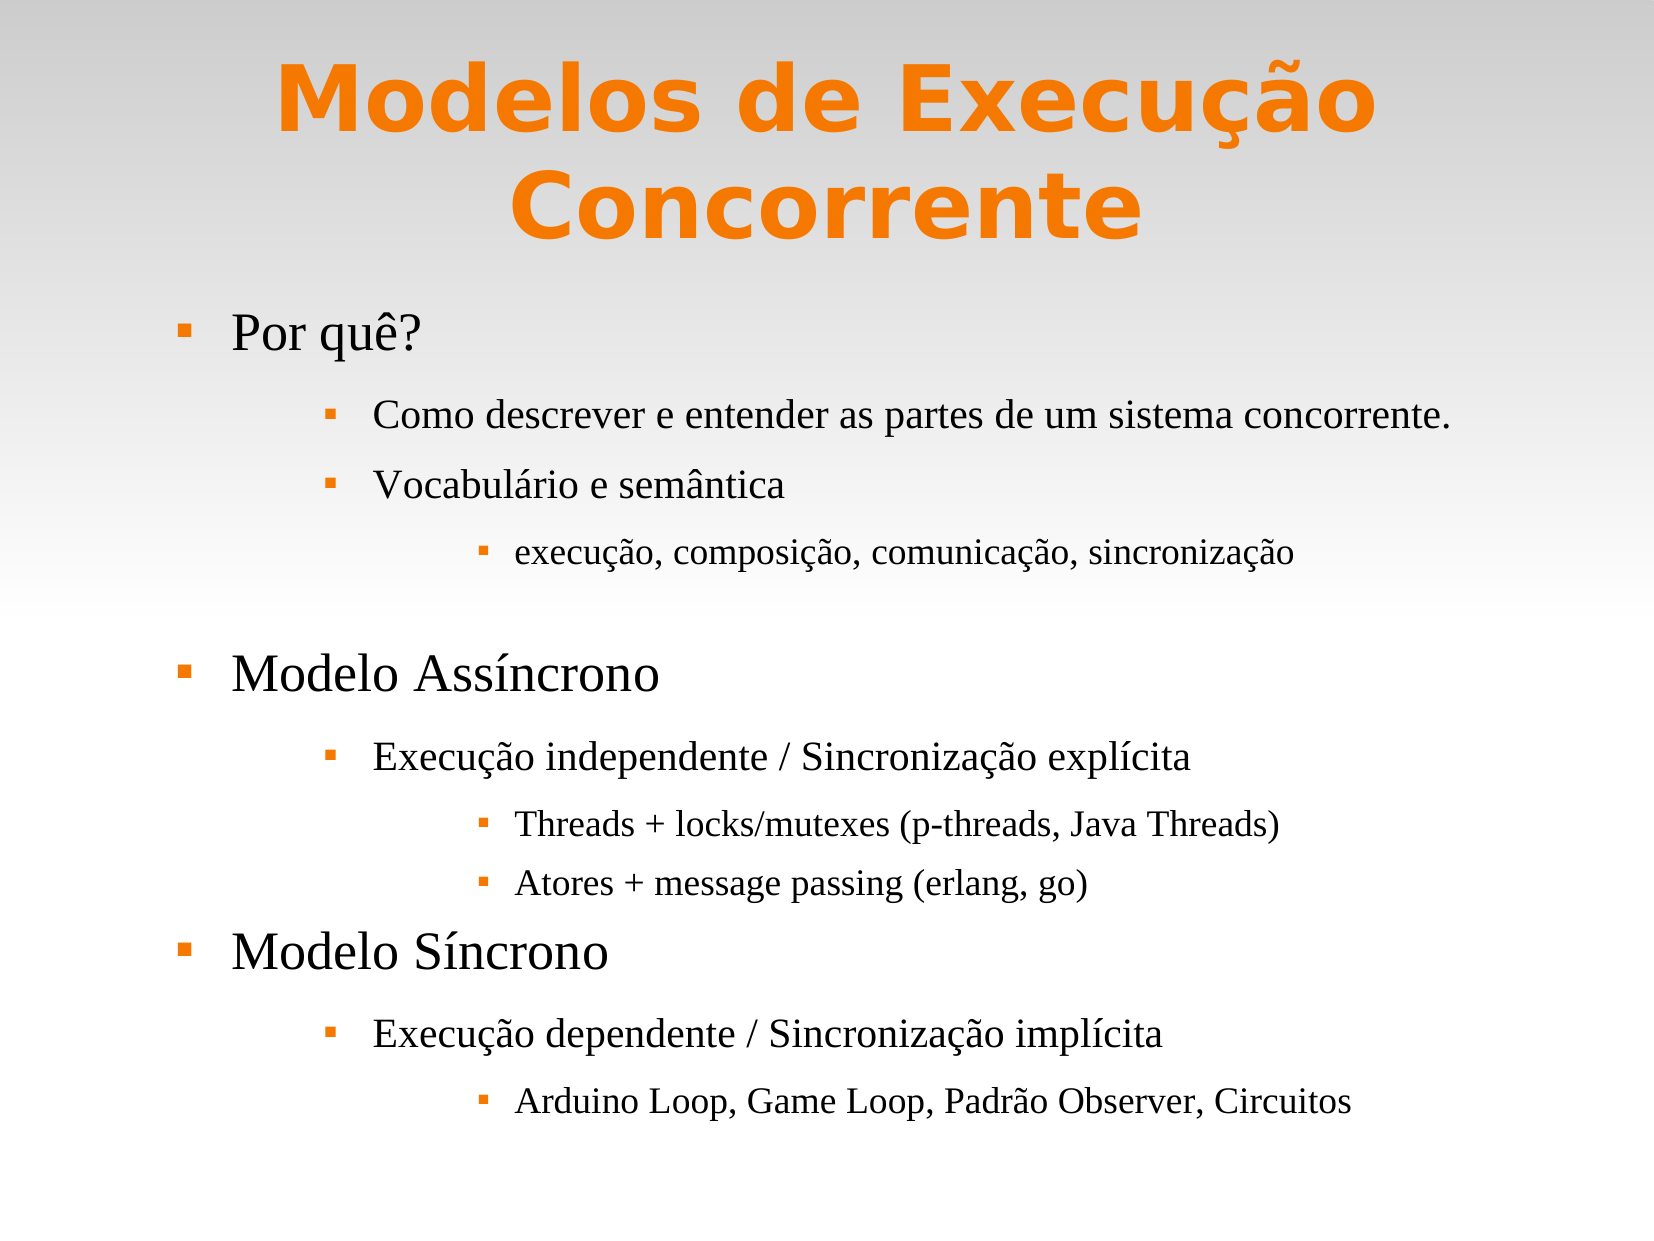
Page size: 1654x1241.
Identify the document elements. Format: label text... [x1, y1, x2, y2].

list Por quê? Como descrever e entender as partes de um sistema concorrente. Vocabulário e semântica execução, composição, comunicação, sincronização Modelo Assíncrono Execução independente / Sincronização explícita Threads + locks/mutexes (p-threads, Java Threads) Atores + message passing (erlang, go) Modelo Síncrono Execução dependente / Sincronização implícita Arduino Loop, Game Loop, Padrão Observer, Circuitos [89, 302, 1463, 1174]
title Modelos de Execução Concorrente [82, 45, 1571, 261]
